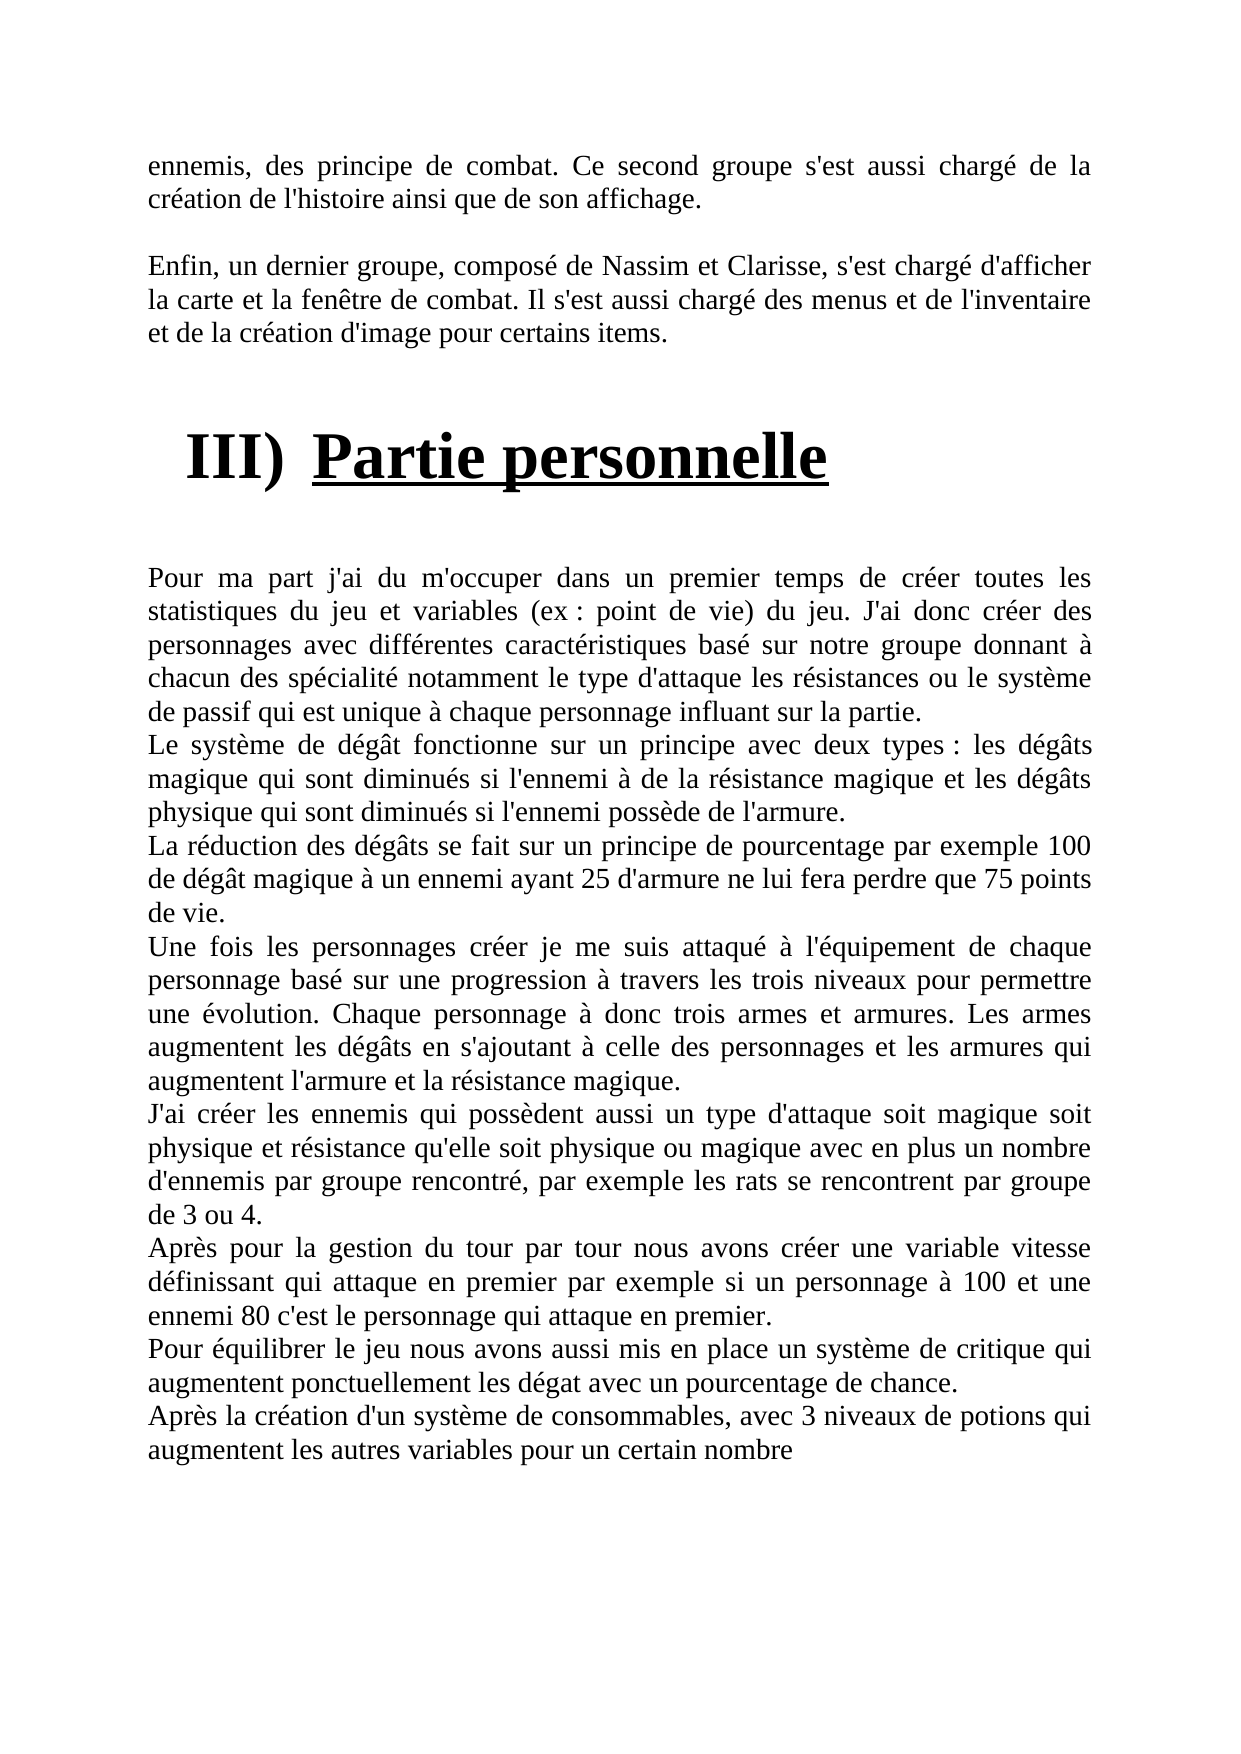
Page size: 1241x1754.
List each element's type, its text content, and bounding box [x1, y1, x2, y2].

text Après pour la gestion du tour par tour nous avons créer une variable vitesse définissant qui attaque en premier par exemple si un personnage à 100 et une ennemi 80 c'est le personnage qui attaque en premier. [148, 1231, 1093, 1331]
text Le système de dégât fonctionne sur un principe avec deux types : les dégâts magique qui sont diminués si l'ennemi à de la résistance magique et les dégâts physique qui sont diminués si l'ennemi possède de l'armure. [148, 727, 1093, 828]
text Une fois les personnages créer je me suis attaqué à l'équipement de chaque personnage basé sur une progression à travers les trois niveaux pour permettre une évolution. Chaque personnage à donc trois armes et armures. Les armes augmentent les dégâts en s'ajoutant à celle des personnages et les armures qui augmentent l'armure et la résistance magique. [148, 929, 1093, 1096]
text J'ai créer les ennemis qui possèdent aussi un type d'attaque soit magique soit physique et résistance qu'elle soit physique ou magique avec en plus un nombre d'ennemis par groupe rencontré, par exemple les rats se rencontrent par groupe de 3 ou 4. [148, 1096, 1093, 1231]
text La réduction des dégâts se fait sur un principe de pourcentage par exemple 100 de dégât magique à un ennemi ayant 25 d'armure ne lui fera perdre que 75 points de vie. [148, 828, 1093, 929]
text Enfin, un dernier groupe, composé de Nassim et Clarisse, s'est chargé d'afficher la carte et la fenêtre de combat. Il s'est aussi chargé des menus et de l'inventaire et de la création d'image pour certains items. [148, 248, 1093, 349]
text Pour ma part j'ai du m'occuper dans un premier temps de créer toutes les statistiques du jeu et variables (ex : point de vie) du jeu. J'ai donc créer des personnages avec différentes caractéristiques basé sur notre groupe donnant à chacun des spécialité notamment le type d'attaque les résistances ou le système de passif qui est unique à chaque personnage influant sur la partie. [148, 560, 1093, 727]
text ennemis, des principe de combat. Ce second groupe s'est aussi chargé de la création de l'histoire ainsi que de son affichage. [148, 148, 1093, 215]
text Pour équilibrer le jeu nous avons aussi mis en place un système de critique qui augmentent ponctuellement les dégat avec un pourcentage de chance. [148, 1331, 1093, 1398]
text Après la création d'un système de consommables, avec 3 niveaux de potions qui augmentent les autres variables pour un certain nombre [148, 1398, 1093, 1465]
list Partie personnelle [185, 416, 1093, 493]
